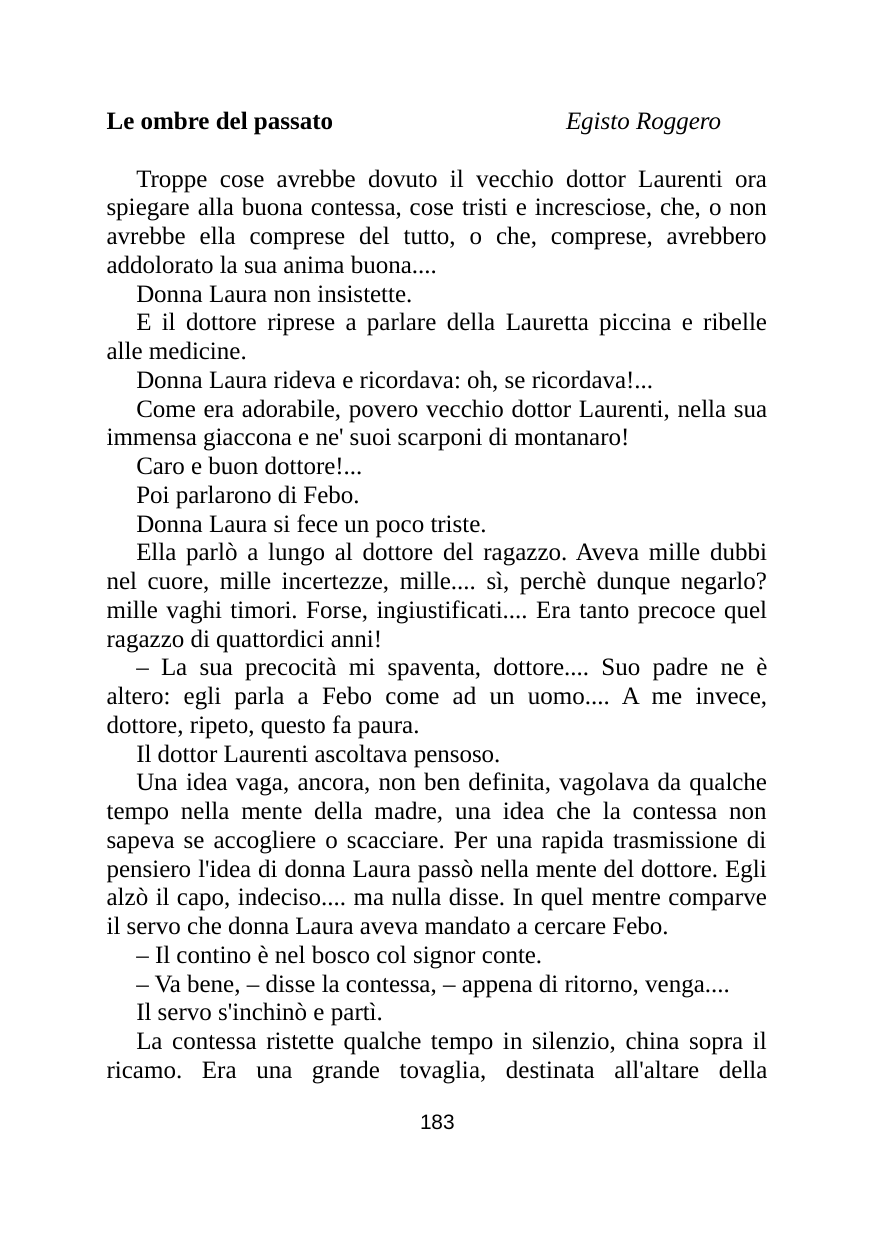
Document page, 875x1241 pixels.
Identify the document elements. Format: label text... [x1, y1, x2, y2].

text La contessa ristette qualche tempo in silenzio, china sopra il ricamo. Era una grande tovaglia, destinata all'altare della [106, 1026, 768, 1084]
text E il dottore riprese a parlare della Lauretta piccina e ribelle alle medicine. [106, 307, 768, 365]
text Poi parlarono di Febo. [106, 480, 768, 509]
text Il dottor Laurenti ascoltava pensoso. [106, 739, 768, 767]
text Donna Laura rideva e ricordava: oh, se ricordava!... [106, 365, 768, 394]
text – Il contino è nel bosco col signor conte. [106, 940, 768, 969]
text Donna Laura si fece un poco triste. [106, 509, 768, 537]
text Il servo s'inchinò e partì. [106, 997, 768, 1026]
text – Va bene, – disse la contessa, – appena di ritorno, venga.... [106, 969, 768, 997]
text Caro e buon dottore!... [106, 451, 768, 480]
text – La sua precocità mi spaventa, dottore.... Suo padre ne è altero: egli parla a Febo come ad un uomo.... A me invece, dottore, ripeto, questo fa paura. [106, 652, 768, 739]
text Una idea vaga, ancora, non ben definita, vagolava da qualche tempo nella mente della madre, una idea che la contessa non sapeva se accogliere o scacciare. Per una rapida trasmissione di pensiero l'idea di donna Laura passò nella mente del dottore. Egli alzò il capo, indeciso.... ma nulla disse. In quel mentre comparve il servo che donna Laura aveva mandato a cercare Febo. [106, 767, 768, 940]
text Ella parlò a lungo al dottore del ragazzo. Aveva mille dubbi nel cuore, mille incertezze, mille.... sì, perchè dunque negarlo? mille vaghi timori. Forse, ingiustificati.... Era tanto precoce quel ragazzo di quattordici anni! [106, 537, 768, 652]
text Donna Laura non insistette. [106, 279, 768, 307]
text Troppe cose avrebbe dovuto il vecchio dottor Laurenti ora spiegare alla buona contessa, cose tristi e incresciose, che, o non avrebbe ella comprese del tutto, o che, comprese, avrebbero addolorato la sua anima buona.... [106, 164, 768, 279]
text Come era adorabile, povero vecchio dottor Laurenti, nella sua immensa giaccona e ne' suoi scarponi di montanaro! [106, 394, 768, 451]
